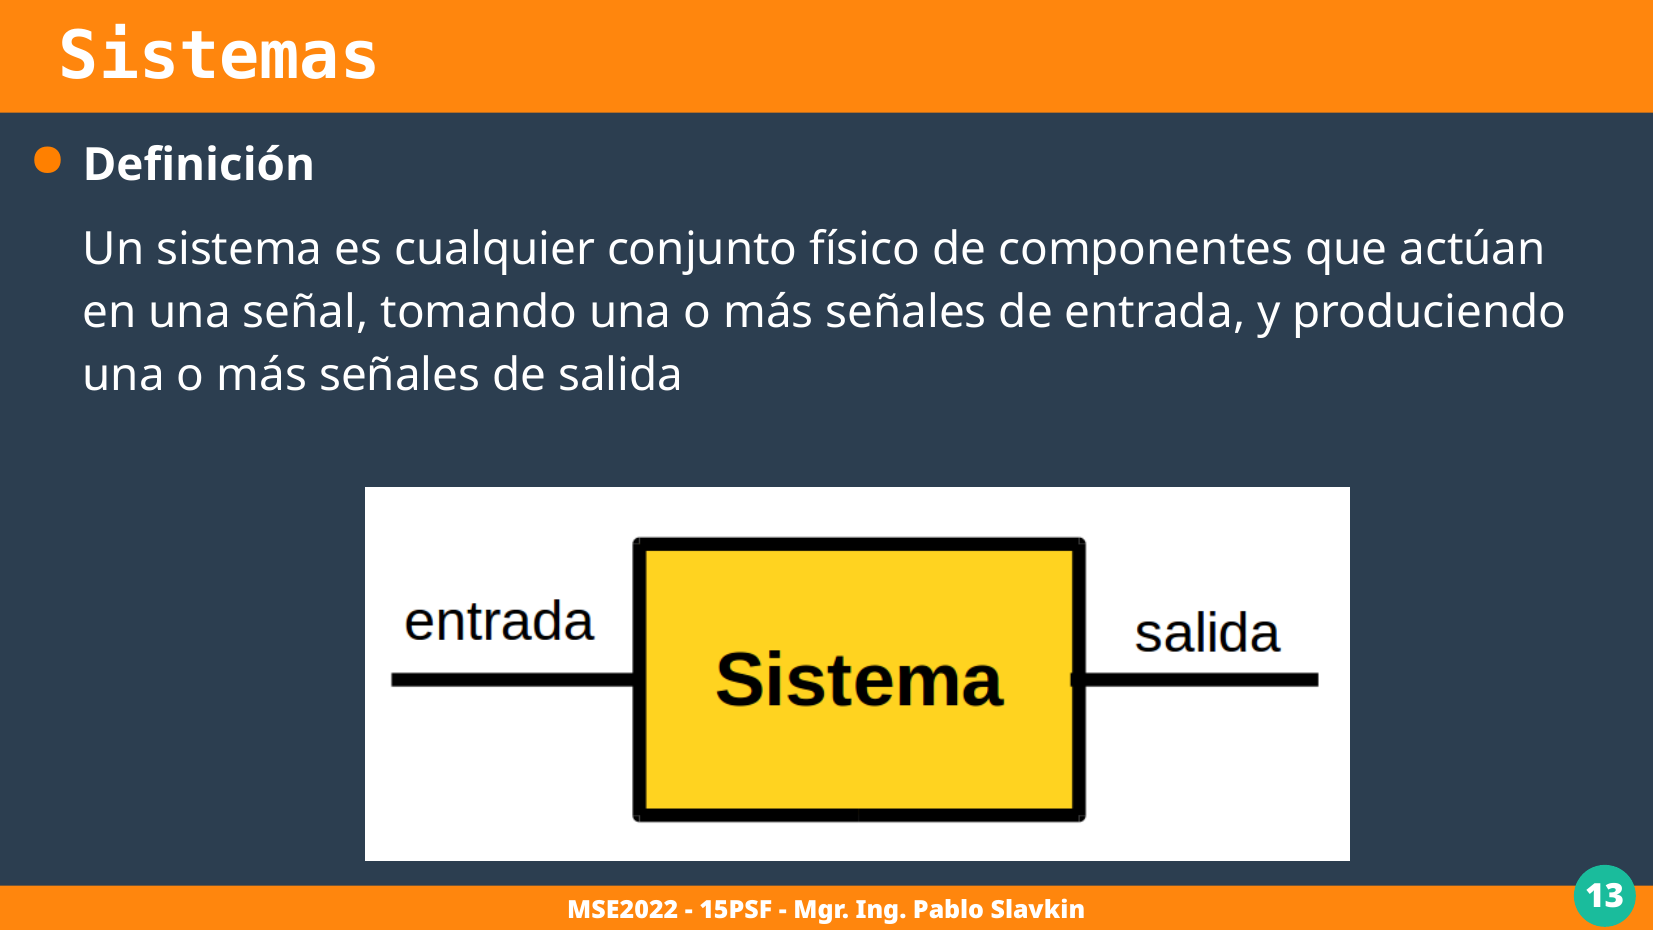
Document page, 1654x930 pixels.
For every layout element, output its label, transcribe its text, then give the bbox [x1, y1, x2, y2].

list Definición Un sistema es cualquier conjunto físico de componentes que actúan en una señal, tomando una o más señales de entrada, y produciendo una o más señales de salida [11, 131, 1612, 488]
title Sistemas [58, 16, 1594, 131]
picture [365, 487, 1350, 861]
